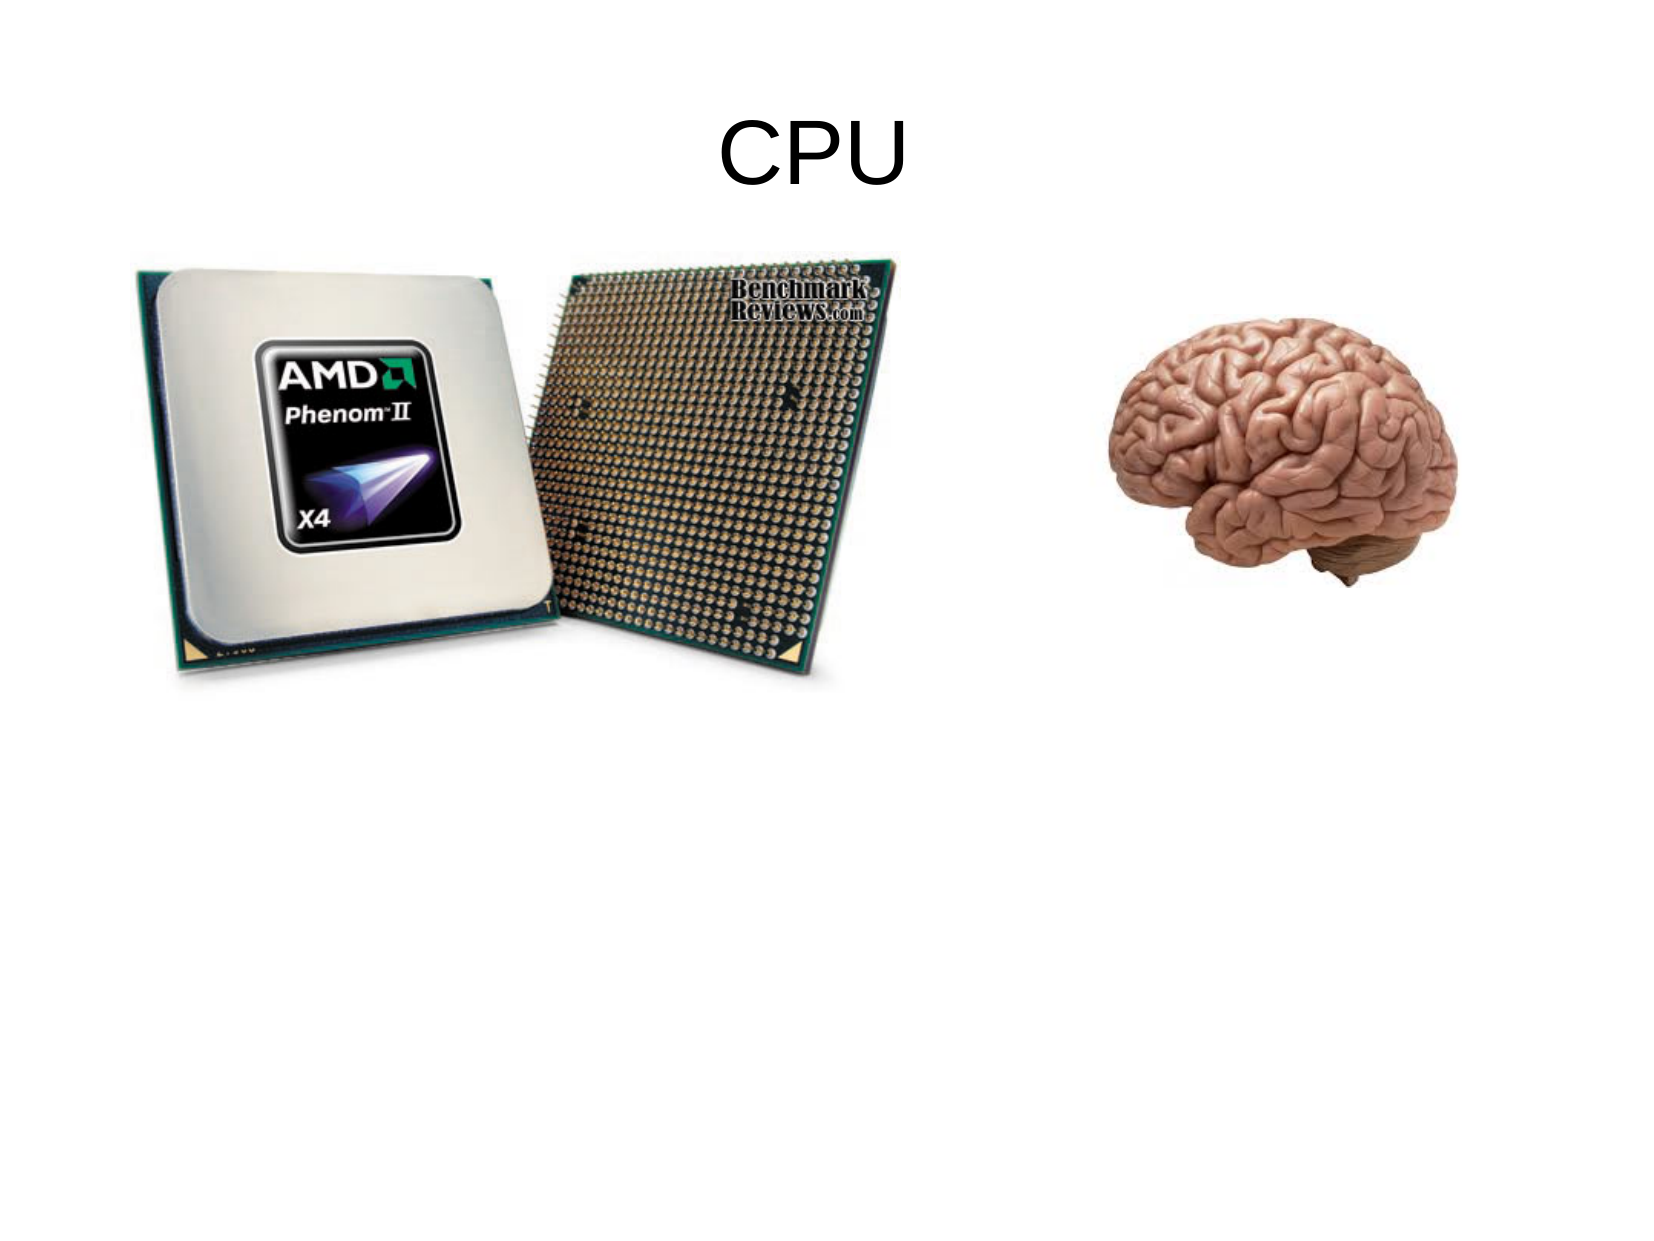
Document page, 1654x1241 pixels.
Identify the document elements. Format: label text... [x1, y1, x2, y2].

title CPU [82, 49, 1571, 257]
picture [130, 251, 901, 706]
picture [1066, 314, 1501, 588]
